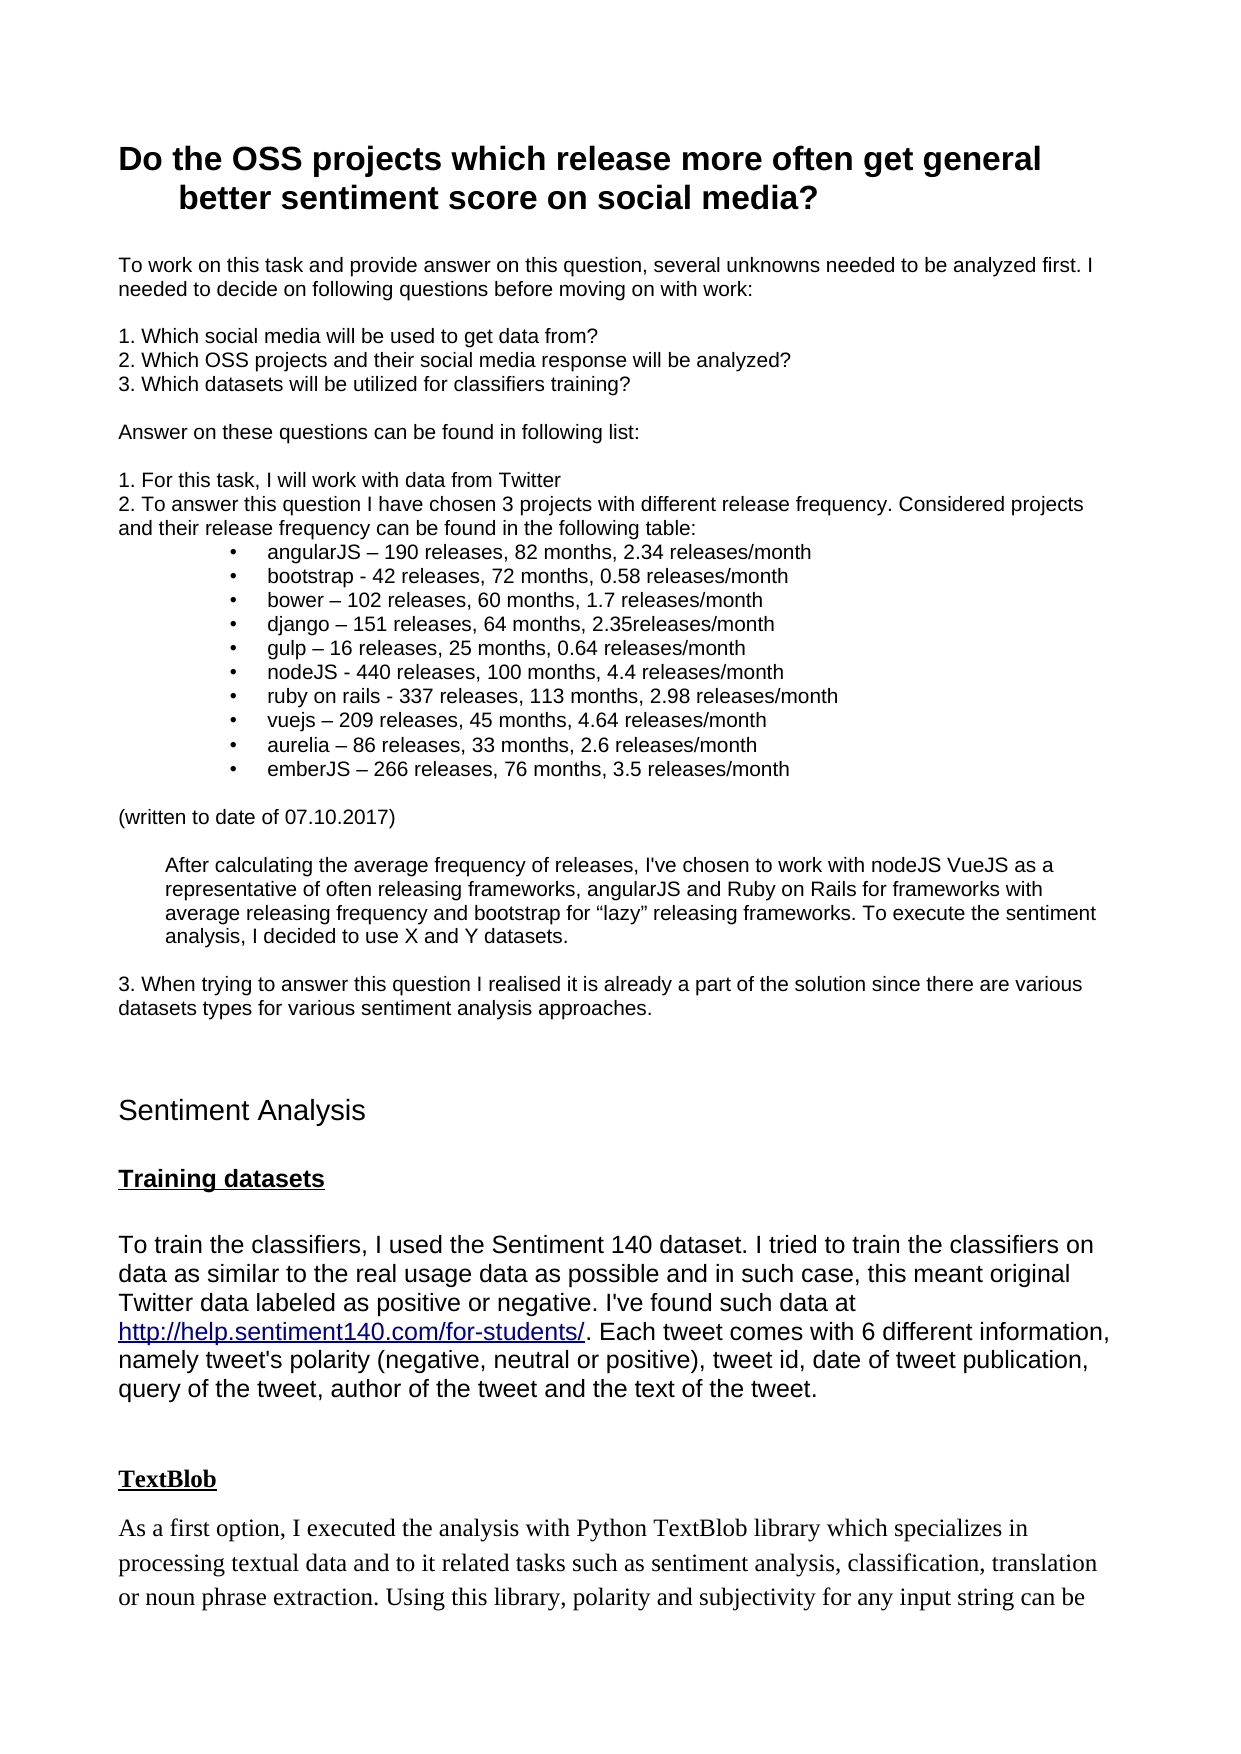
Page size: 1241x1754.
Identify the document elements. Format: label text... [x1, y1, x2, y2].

subtitle To train the classifiers, I used the Sentiment 140 dataset. I tried to train the classifiers on data as similar to the real usage data as possible and in such case, this meant original Twitter data labeled as positive or negative. I've found such data at http://help.sentiment140.com/for-students/. Each tweet comes with 6 different information, namely tweet's polarity (negative, neutral or positive), tweet id, date of tweet publication, query of the tweet, author of the tweet and the text of the tweet. [118, 1230, 1122, 1403]
list bower – 102 releases, 60 months, 1.7 releases/month [229, 588, 1122, 612]
subtitle Do the OSS projects which release more often get general better sentiment score on social media? [118, 139, 1122, 216]
list bootstrap - 42 releases, 72 months, 0.58 releases/month [229, 564, 1122, 588]
list nodeJS - 440 releases, 100 months, 4.4 releases/month [229, 660, 1122, 684]
subtitle Training datasets [118, 1164, 1122, 1193]
text 1. Which social media will be used to get data from? [118, 324, 1122, 348]
list aurelia – 86 releases, 33 months, 2.6 releases/month [229, 732, 1122, 756]
text As a first option, I executed the analysis with Python TextBlob library which specializes in processing textual data and to it related tasks such as sentiment analysis, classification, translation or noun phrase extraction. Using this library, polarity and subjectivity for any input string can be [118, 1513, 1122, 1611]
list gulp – 16 releases, 25 months, 0.64 releases/month [229, 636, 1122, 660]
text After calculating the average frequency of releases, I've chosen to work with nodeJS VueJS as a representative of often releasing frameworks, angularJS and Ruby on Rails for frameworks with average releasing frequency and bootstrap for “lazy” releasing frameworks. To execute the sentiment analysis, I decided to use X and Y datasets. [165, 852, 1122, 948]
text 2. To answer this question I have chosen 3 projects with different release frequency. Considered projects and their release frequency can be found in the following table: [118, 492, 1122, 540]
text (written to date of 07.10.2017) [118, 804, 1122, 828]
list ruby on rails - 337 releases, 113 months, 2.98 releases/month [229, 684, 1122, 708]
text To work on this task and provide answer on this question, several unknowns needed to be analyzed first. I needed to decide on following questions before moving on with work: [118, 252, 1122, 300]
list django – 151 releases, 64 months, 2.35releases/month [229, 612, 1122, 636]
list angularJS – 190 releases, 82 months, 2.34 releases/month [229, 540, 1122, 564]
text 1. For this task, I will work with data from Twitter [118, 468, 1122, 492]
text 2. Which OSS projects and their social media response will be analyzed? [118, 348, 1122, 372]
list emberJS – 266 releases, 76 months, 3.5 releases/month [229, 756, 1122, 781]
subtitle Sentiment Analysis [118, 1093, 1122, 1127]
text TextBlob [118, 1464, 1122, 1493]
text 3. Which datasets will be utilized for classifiers training? [118, 372, 1122, 396]
text 3. When trying to answer this question I realised it is already a part of the solution since there are various datasets types for various sentiment analysis approaches. [118, 972, 1122, 1020]
list vuejs – 209 releases, 45 months, 4.64 releases/month [229, 708, 1122, 732]
text Answer on these questions can be found in following list: [118, 420, 1122, 444]
